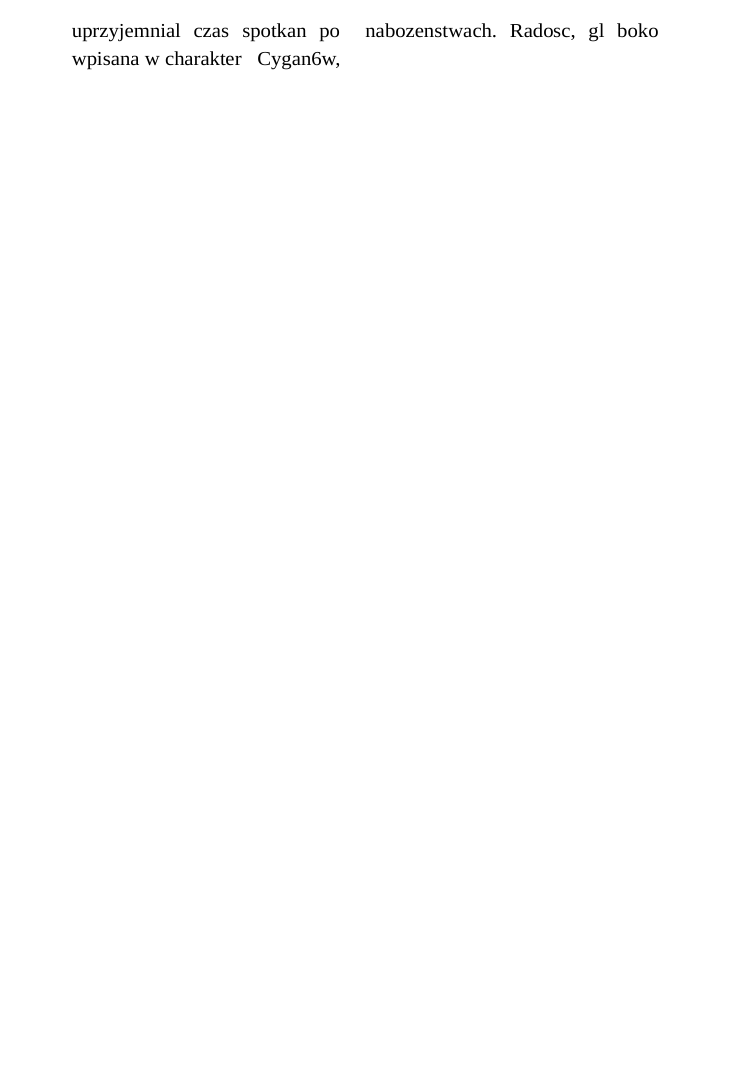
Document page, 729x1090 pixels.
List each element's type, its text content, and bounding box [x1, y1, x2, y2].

text uprzyjemnial czas spotkan ро nabozenstwach. Radosc, gl boko wpisana w charakter Cygan6w, [72, 19, 659, 70]
